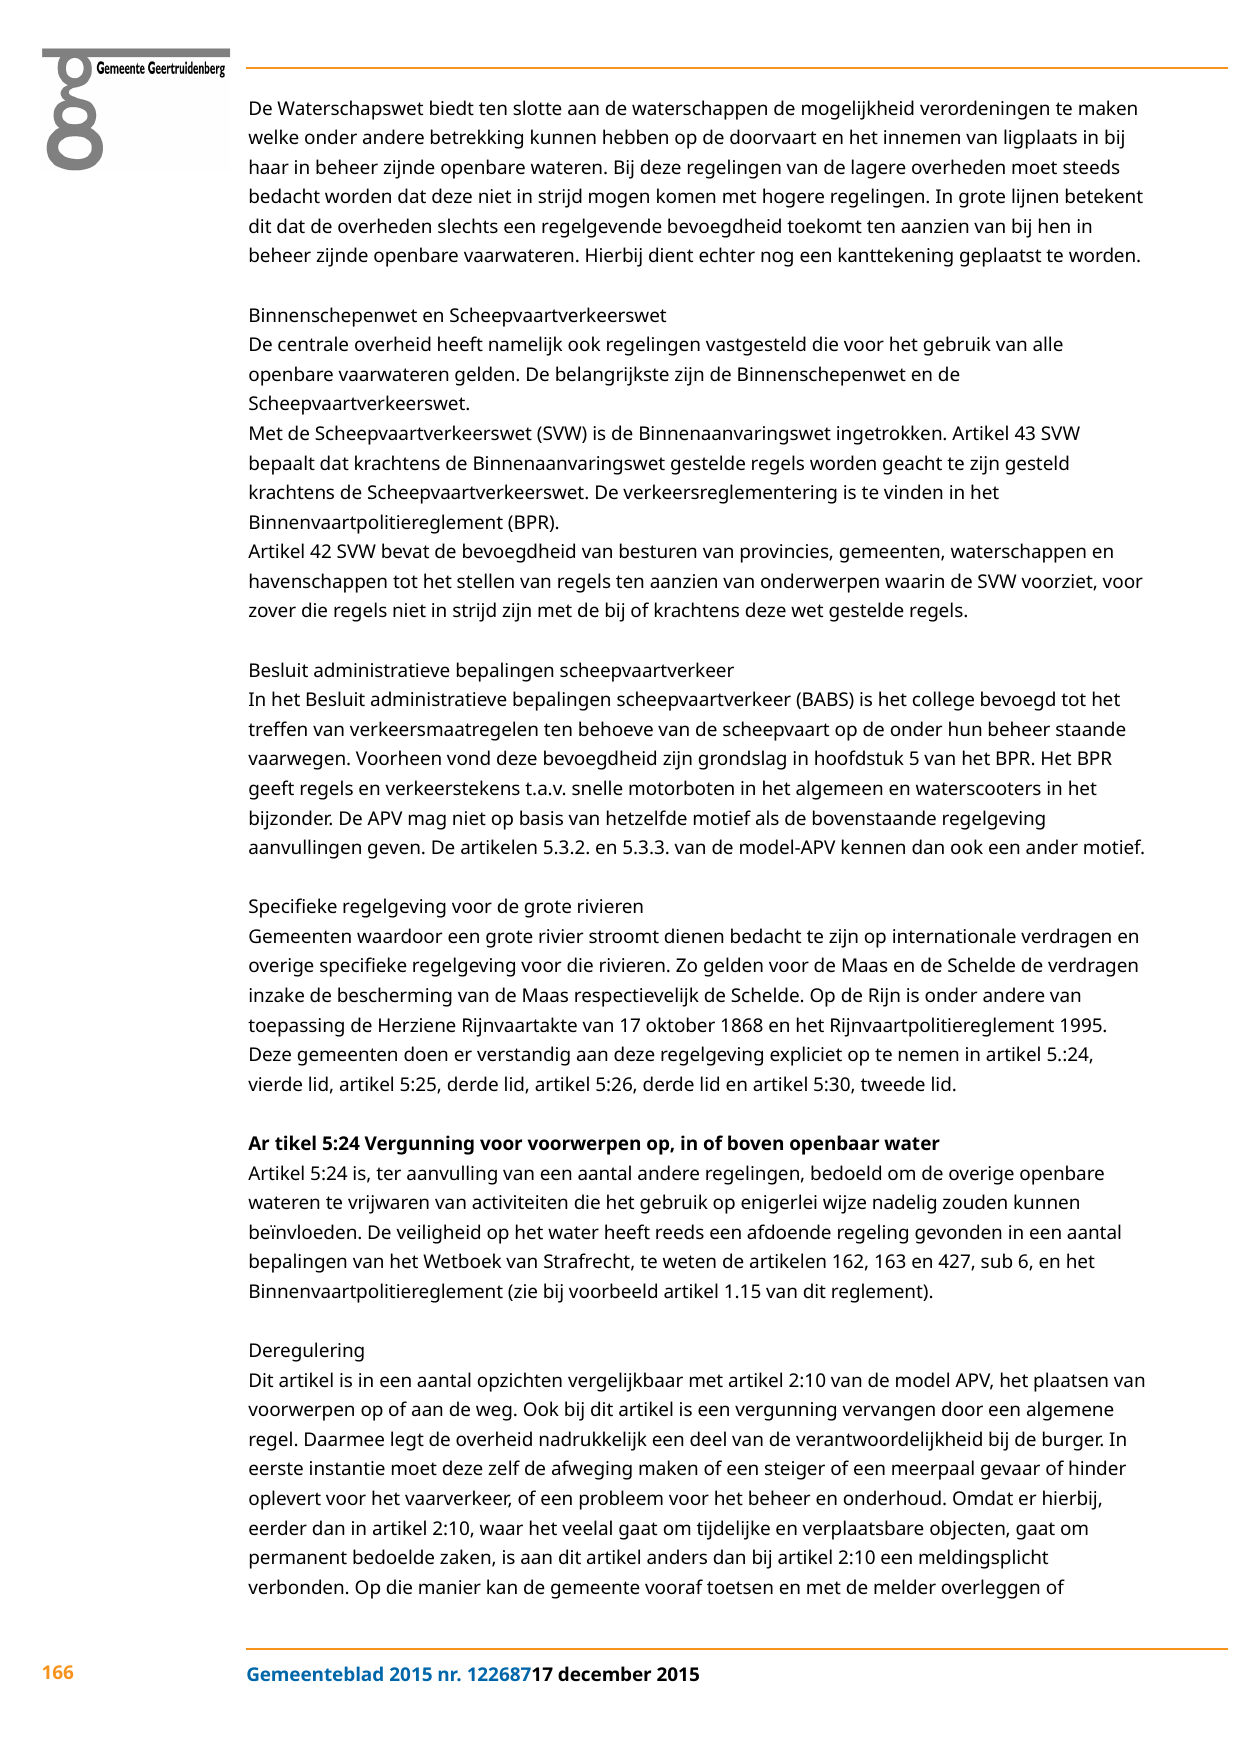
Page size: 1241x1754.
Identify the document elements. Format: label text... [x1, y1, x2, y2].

text Gemeenten waardoor een grote rivier stroomt dienen bedacht te zijn op internationale verdragen en overige specifieke regelgeving voor die rivieren. Zo gelden voor de Maas en de Schelde de verdragen inzake de bescherming van de Maas respectievelijk de Schelde. Op de Rijn is onder andere van toepassing de Herziene Rijnvaartakte van 17 oktober 1868 en het Rijnvaartpolitiereglement 1995. [248, 923, 1152, 1038]
text Besluit administratieve bepalingen scheepvaartverkeer [248, 657, 1152, 683]
text De centrale overheid heeft namelijk ook regelingen vastgesteld die voor het gebruik van alle openbare vaarwateren gelden. De belangrijkste zijn de Binnenschepenwet en de Scheepvaartverkeerswet. [248, 331, 1152, 416]
text Met de Scheepvaartverkeerswet (SVW) is de Binnenaanvaringswet ingetrokken. Artikel 43 SVW bepaalt dat krachtens de Binnenaanvaringswet gestelde regels worden geacht te zijn gesteld krachtens de Scheepvaartverkeerswet. De verkeersreglementering is te vinden in het Binnenvaartpolitiereglement (BPR). [248, 420, 1152, 535]
text Deregulering [248, 1337, 1152, 1363]
text Specifieke regelgeving voor de grote rivieren [248, 893, 1152, 919]
text Artikel 5:24 is, ter aanvulling van een aantal andere regelingen, bedoeld om de overige openbare wateren te vrijwaren van activiteiten die het gebruik op enigerlei wijze nadelig zouden kunnen beïnvloeden. De veiligheid op het water heeft reeds een afdoende regeling gevonden in een aantal bepalingen van het Wetboek van Strafrecht, te weten de artikelen 162, 163 en 427, sub 6, en het Binnenvaartpolitiereglement (zie bij voorbeeld artikel 1.15 van dit reglement). [248, 1160, 1152, 1304]
text Deze gemeenten doen er verstandig aan deze regelgeving expliciet op te nemen in artikel 5.:24, vierde lid, artikel 5:25, derde lid, artikel 5:26, derde lid en artikel 5:30, tweede lid. [248, 1041, 1152, 1097]
picture [41, 47, 231, 172]
text In het Besluit administratieve bepalingen scheepvaartverkeer (BABS) is het college bevoegd tot het treffen van verkeersmaatregelen ten behoeve van de scheepvaart op de onder hun beheer staande vaarwegen. Voorheen vond deze bevoegdheid zijn grondslag in hoofdstuk 5 van het BPR. Het BPR geeft regels en verkeerstekens t.a.v. snelle motorboten in het algemeen en waterscooters in het bijzonder. De APV mag niet op basis van hetzelfde motief als de bovenstaande regelgeving aanvullingen geven. De artikelen 5.3.2. en 5.3.3. van de model-APV kennen dan ook een ander motief. [248, 686, 1152, 860]
text Dit artikel is in een aantal opzichten vergelijkbaar met artikel 2:10 van de model APV, het plaatsen van voorwerpen op of aan de weg. Ook bij dit artikel is een vergunning vervangen door een algemene regel. Daarmee legt de overheid nadrukkelijk een deel van de verantwoordelijkheid bij de burger. In eerste instantie moet deze zelf de afweging maken of een steiger of een meerpaal gevaar of hinder oplevert voor het vaarverkeer, of een probleem voor het beheer en onderhoud. Omdat er hierbij, eerder dan in artikel 2:10, waar het veelal gaat om tijdelijke en verplaatsbare objecten, gaat om permanent bedoelde zaken, is aan dit artikel anders dan bij artikel 2:10 een meldingsplicht verbonden. Op die manier kan de gemeente vooraf toetsen en met de melder overleggen of [248, 1367, 1152, 1600]
text Binnenschepenwet en Scheepvaartverkeerswet [248, 302, 1152, 328]
text De Waterschapswet biedt ten slotte aan de waterschappen de mogelijkheid verordeningen te maken welke onder andere betrekking kunnen hebben op de doorvaart en het innemen van ligplaats in bij haar in beheer zijnde openbare wateren. Bij deze regelingen van de lagere overheden moet steeds bedacht worden dat deze niet in strijd mogen komen met hogere regelingen. In grote lijnen betekent dit dat de overheden slechts een regelgevende bevoegdheid toekomt ten aanzien van bij hen in beheer zijnde openbare vaarwateren. Hierbij dient echter nog een kanttekening geplaatst te worden. [248, 95, 1152, 268]
text Ar tikel 5:24 Vergunning voor voorwerpen op, in of boven openbaar water [248, 1130, 1152, 1156]
text Artikel 42 SVW bevat de bevoegdheid van besturen van provincies, gemeenten, waterschappen en havenschappen tot het stellen van regels ten aanzien van onderwerpen waarin de SVW voorziet, voor zover die regels niet in strijd zijn met de bij of krachtens deze wet gestelde regels. [248, 538, 1152, 623]
